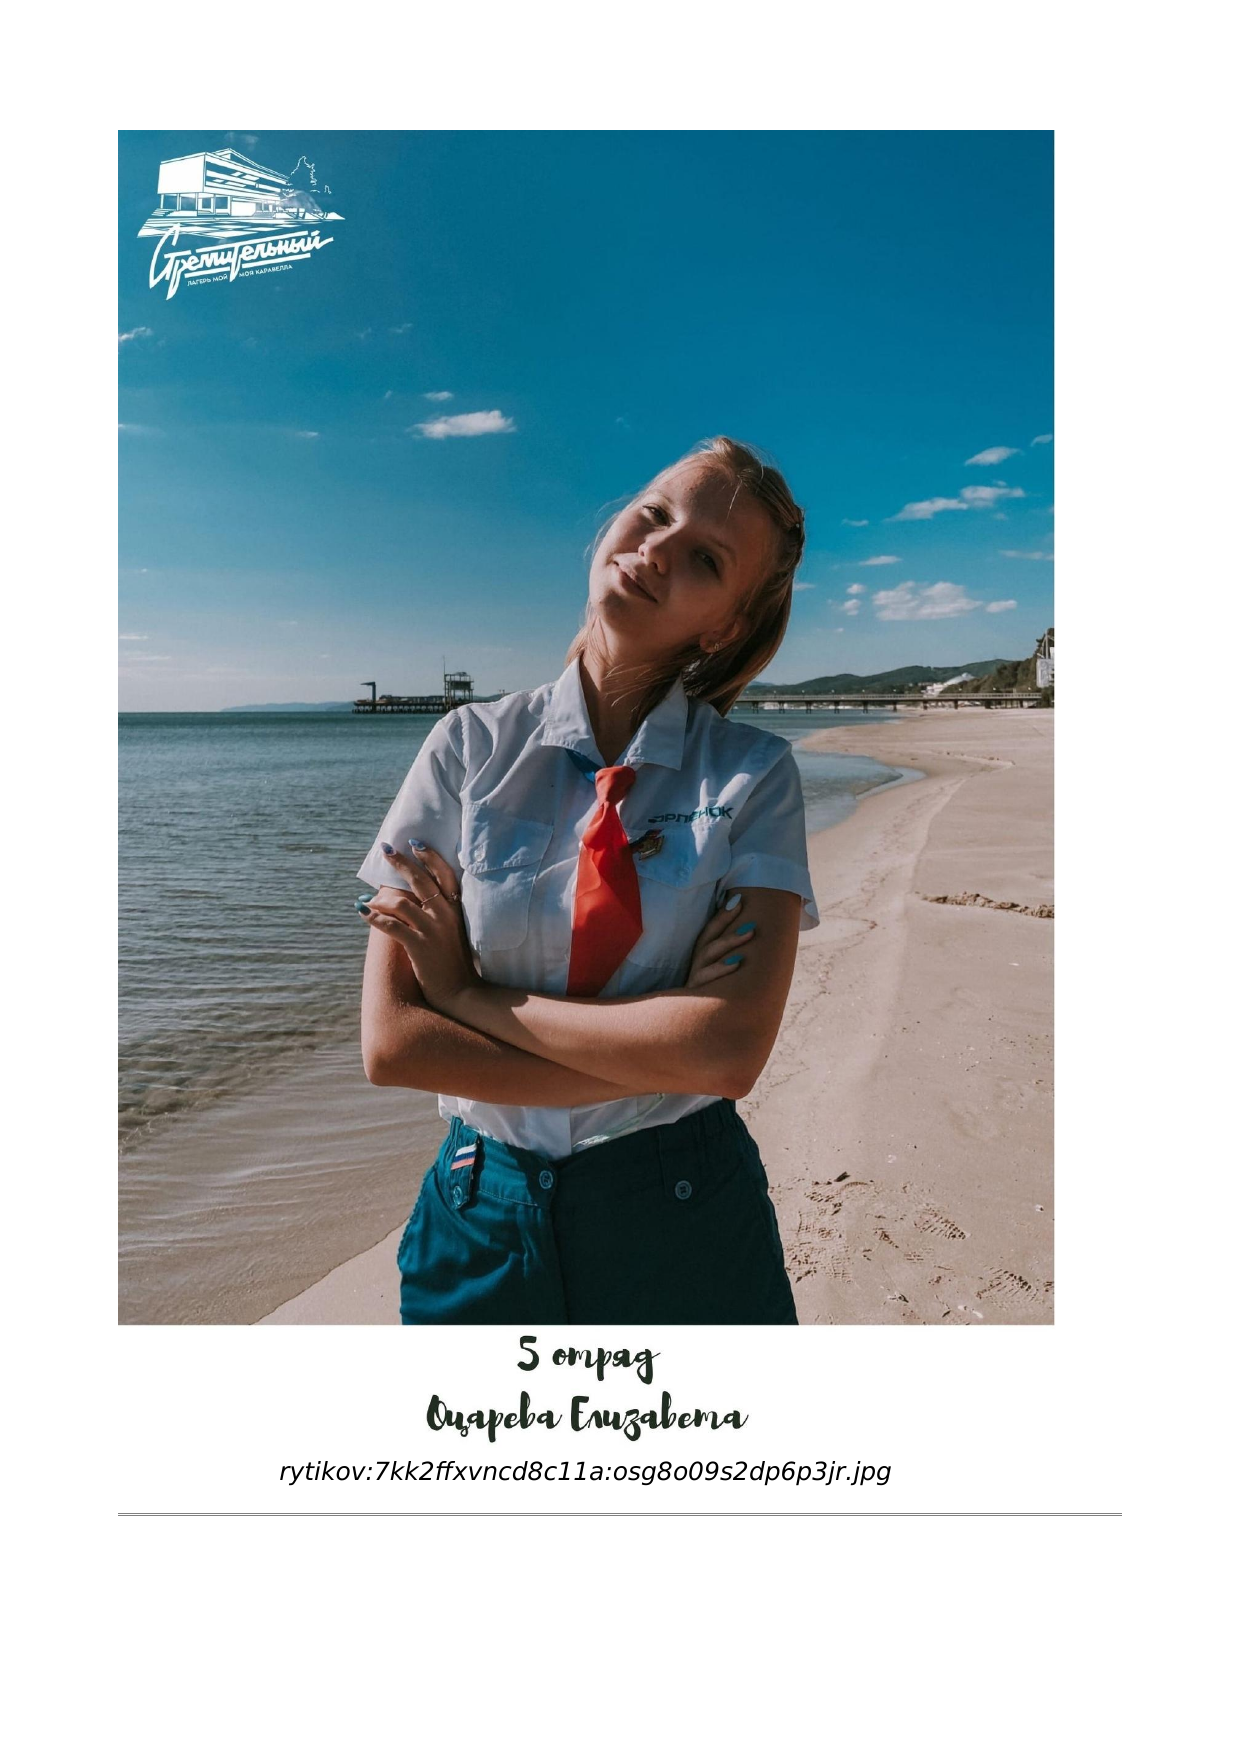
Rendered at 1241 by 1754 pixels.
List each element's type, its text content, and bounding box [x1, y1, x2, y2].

picture [414, 139, 422, 144]
text rytikov:7kk2ffxvncd8c11a:osg8o09s2dp6p3jr.jpg [118, 1457, 1056, 1486]
picture [118, 130, 1056, 1457]
picture [964, 446, 1022, 466]
